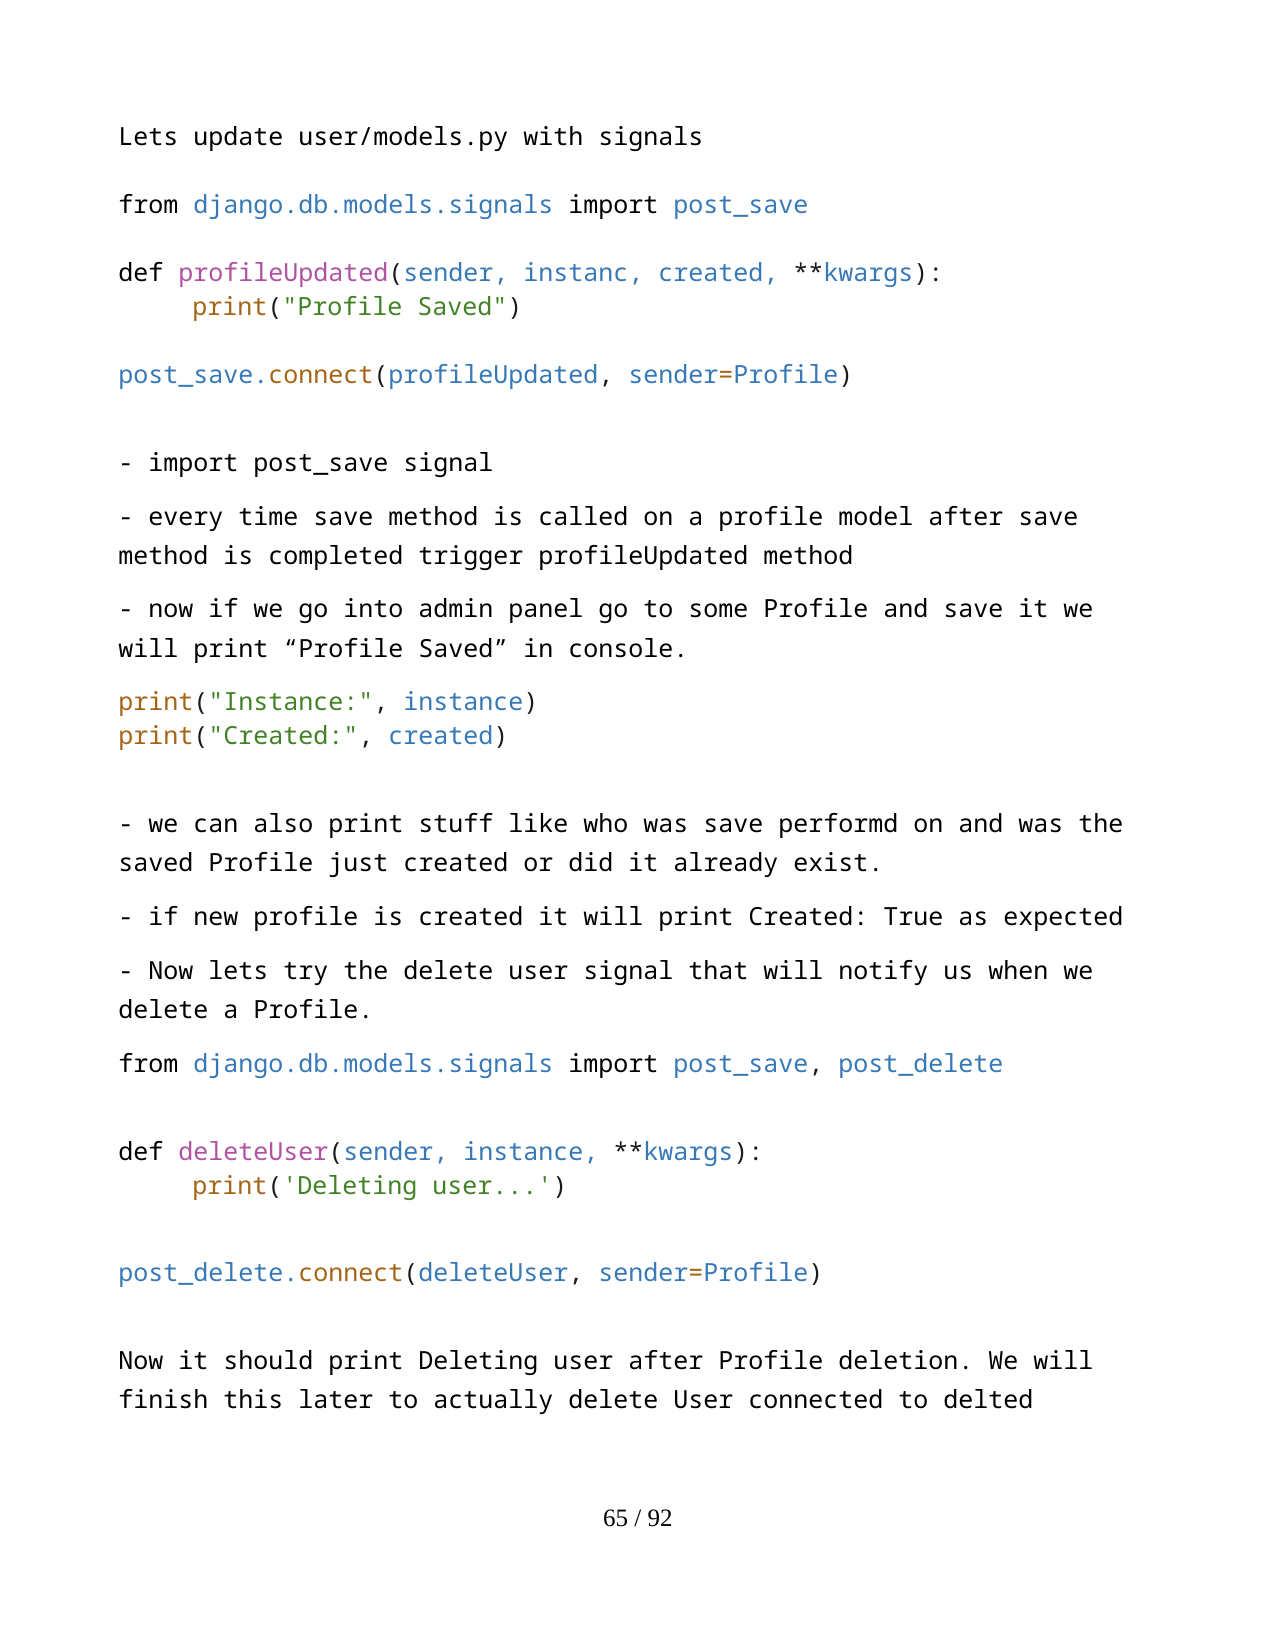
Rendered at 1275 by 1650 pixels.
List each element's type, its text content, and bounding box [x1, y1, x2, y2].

text Now it should print Deleting user after Profile deletion. We will finish this later to actually delete User connected to delted [118, 1343, 1157, 1416]
text - Now lets try the delete user signal that will notify us when we delete a Profile. [118, 952, 1157, 1026]
text post_delete.connect(deleteUser, sender=Profile) [118, 1255, 1157, 1289]
text - if new profile is created it will print Created: True as expected [118, 899, 1157, 933]
text - we can also print stuff like who was save performd on and was the saved Profile just created or did it already exist. [118, 806, 1157, 879]
text - import post_save signal [118, 444, 1157, 478]
text from django.db.models.signals import post_save, post_delete [118, 1045, 1157, 1079]
text def deleteUser(sender, instance, **kwargs): [118, 1133, 1157, 1167]
text print("Profile Saved") [118, 288, 1157, 322]
text from django.db.models.signals import post_save [118, 186, 1157, 220]
text - every time save method is called on a profile model after save method is completed trigger profileUpdated method [118, 498, 1157, 571]
text print("Instance:", instance) [118, 684, 1157, 718]
text - now if we go into admin panel go to some Profile and save it we will print “Profile Saved” in console. [118, 591, 1157, 664]
text print("Created:", created) [118, 718, 1157, 752]
text post_save.connect(profileUpdated, sender=Profile) [118, 357, 1157, 391]
text print('Deleting user...') [118, 1167, 1157, 1201]
text def profileUpdated(sender, instanc, created, **kwargs): [118, 254, 1157, 288]
text Lets update user/models.py with signals [118, 118, 1157, 152]
